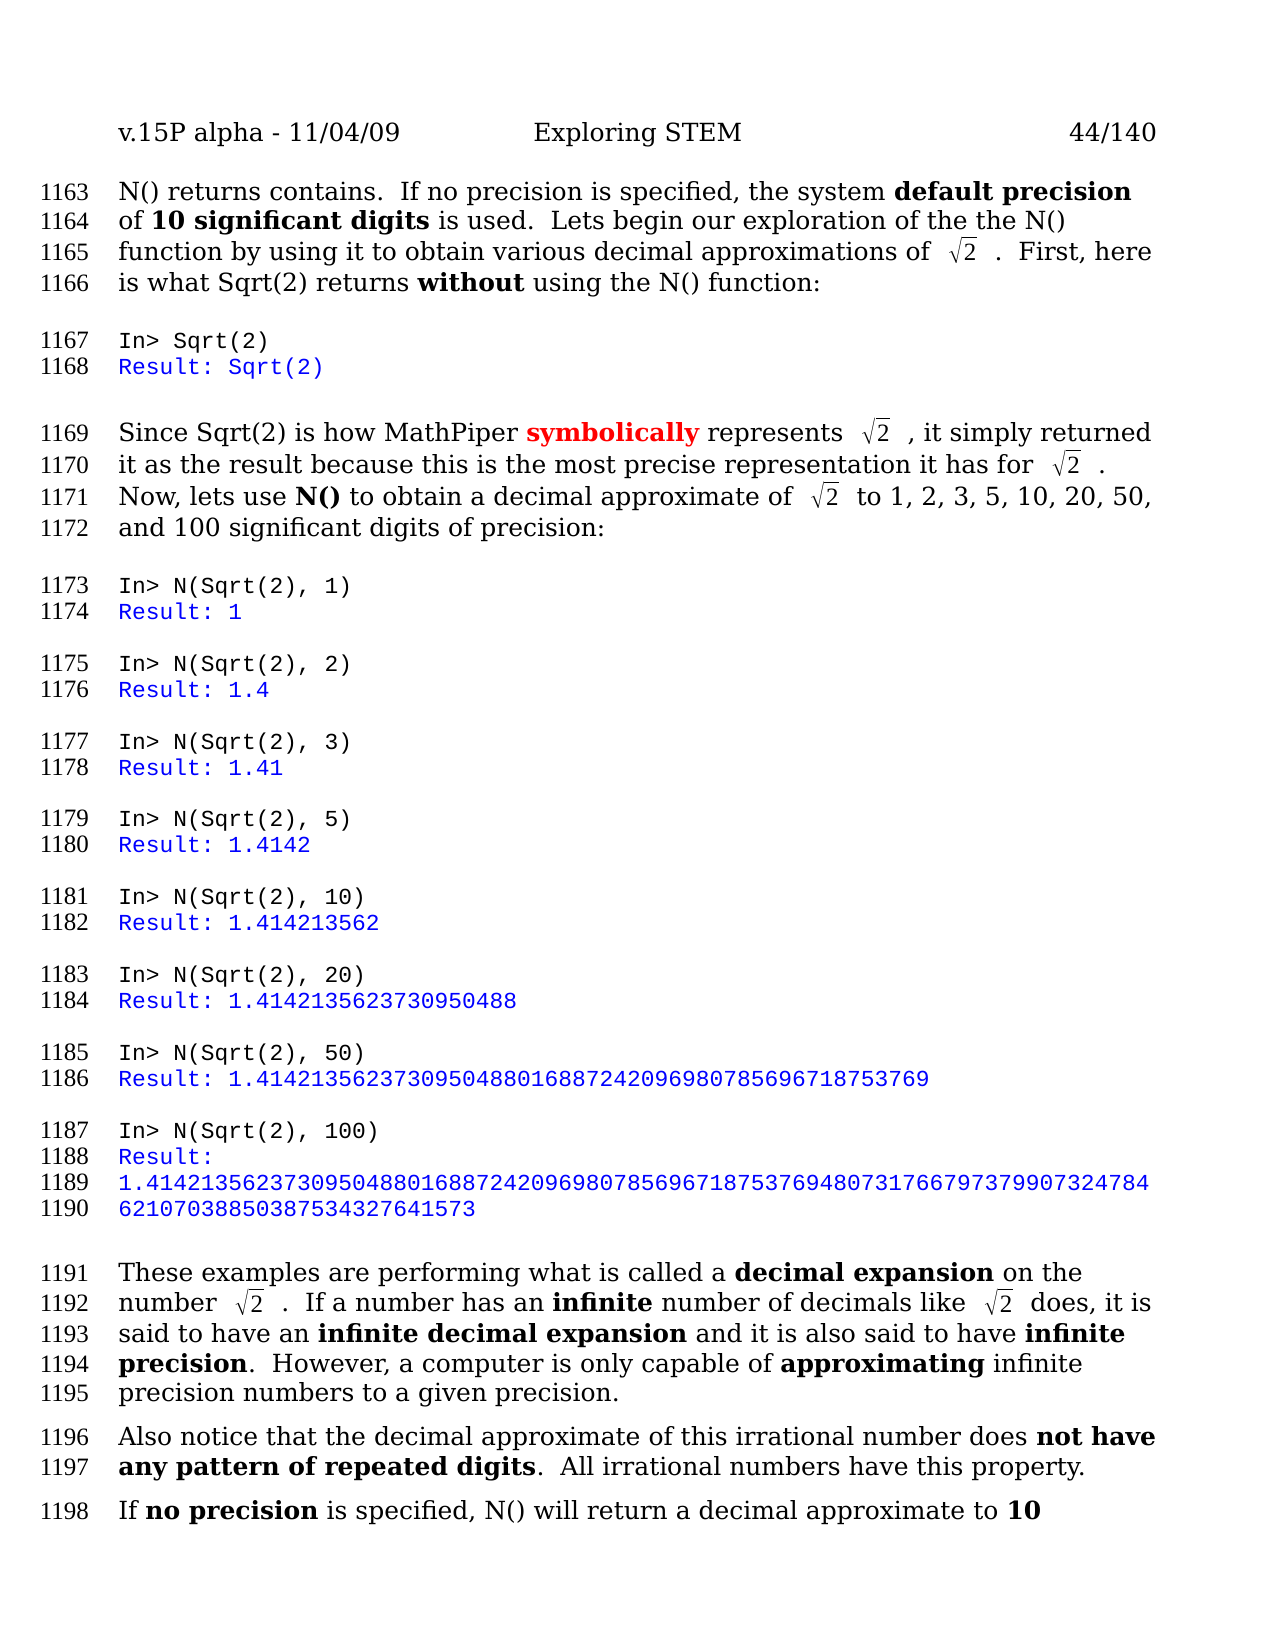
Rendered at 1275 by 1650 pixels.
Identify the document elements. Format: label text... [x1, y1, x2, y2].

text If no precision is specified, N() will return a decimal approximate to 10 [118, 1496, 1157, 1526]
text Also notice that the decimal approximate of this irrational number does not have any pattern of repeated digits. All irrational numbers have this property. [118, 1422, 1157, 1481]
text In> Sqrt(2) [118, 329, 1157, 355]
text Result: 1.41 [118, 756, 1157, 782]
text In> N(Sqrt(2), 100) [118, 1119, 1157, 1145]
text In> N(Sqrt(2), 2) [118, 652, 1157, 678]
text In> N(Sqrt(2), 50) [118, 1041, 1157, 1067]
text In> N(Sqrt(2), 10) [118, 886, 1157, 912]
text Result: 1.4142135623730950488 [118, 989, 1157, 1015]
text Result: 1.4142135623730950488016887242096980785696718753769 [118, 1067, 1157, 1093]
text In> N(Sqrt(2), 5) [118, 808, 1157, 834]
text Result: Sqrt(2) [118, 355, 1157, 381]
text Result: 1.414213562 [118, 912, 1157, 937]
text N() returns contains. If no precision is specified, the system default precision of 10 significant digits is used. Lets begin our exploration of the the N() function by using it to obtain various decimal approximations of. First, here is what Sqrt(2) returns without using the N() function: [118, 177, 1157, 297]
text Result: 1.4142 [118, 834, 1157, 860]
text Result: 1.4 [118, 678, 1157, 704]
text In> N(Sqrt(2), 20) [118, 963, 1157, 989]
text Since Sqrt(2) is how MathPiper symbolically represents, it simply returned it as the result because this is the most precise representation it has for. Now, lets use N() to obtain a decimal approximate ofto 1, 2, 3, 5, 10, 20, 50, and 100 significant digits of precision: [118, 416, 1157, 542]
text These examples are performing what is called a decimal expansion on the number. If a number has an infinite number of decimals likedoes, it is said to have an infinite decimal expansion and it is also said to have infinite precision. However, a computer is only capable of approximating infinite precision numbers to a given precision. [118, 1258, 1157, 1407]
text Result: 1 [118, 600, 1157, 626]
text Result: 1.414213562373095048801688724209698078569671875376948073176679737990732478462107038850387534327641573 [118, 1145, 1157, 1223]
text In> N(Sqrt(2), 3) [118, 730, 1157, 756]
text In> N(Sqrt(2), 1) [118, 574, 1157, 600]
